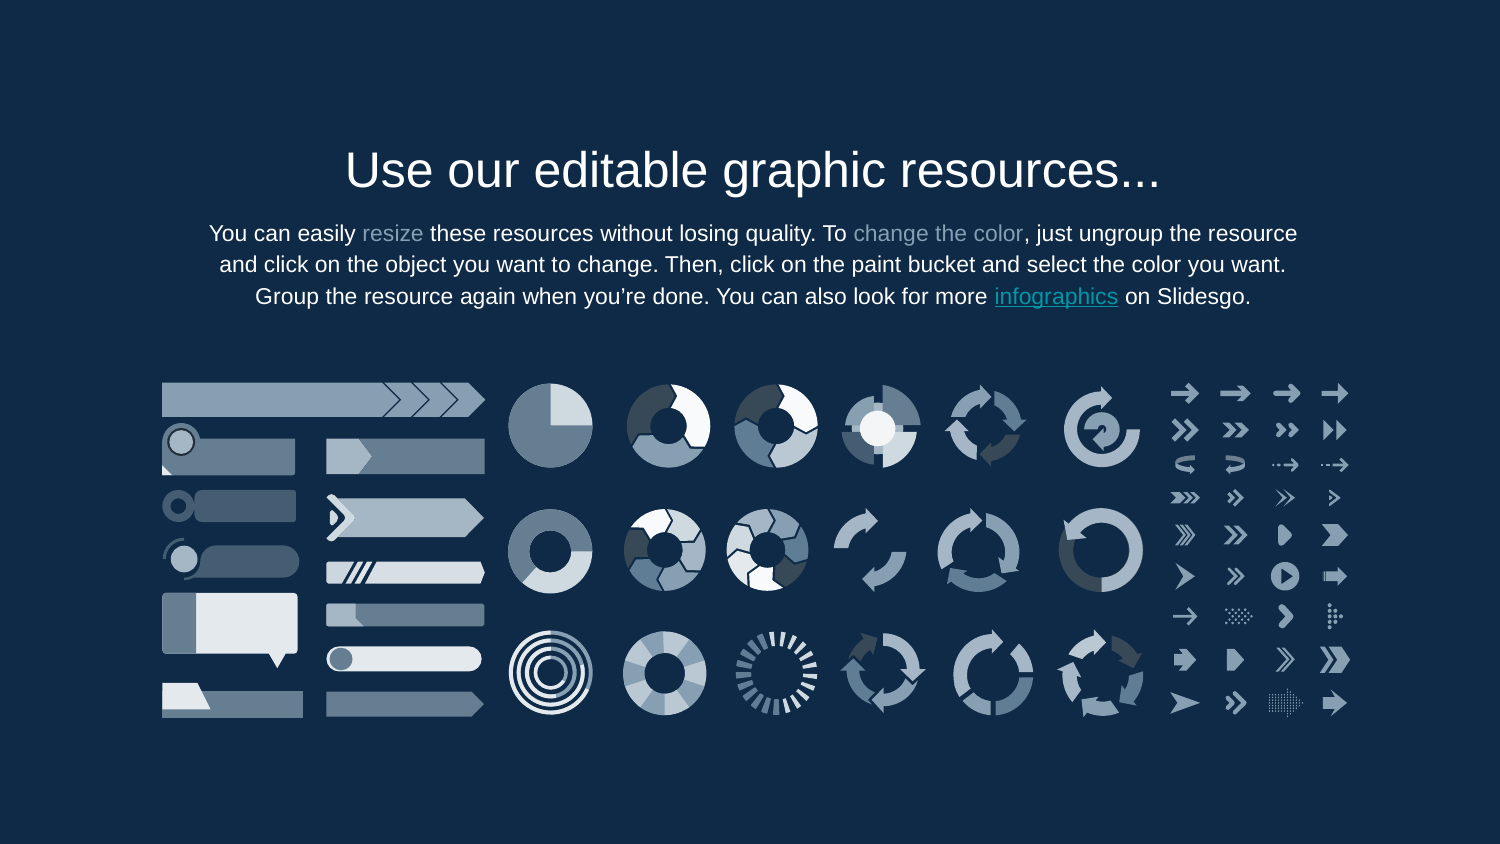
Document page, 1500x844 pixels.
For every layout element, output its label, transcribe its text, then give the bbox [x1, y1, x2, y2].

text_box [1111, 635, 1143, 669]
text_box [162, 537, 185, 559]
text_box [1232, 488, 1244, 507]
text_box [944, 419, 977, 460]
text_box [162, 682, 303, 718]
text_box [1288, 422, 1299, 438]
text_box [782, 698, 791, 714]
text_box [840, 658, 875, 705]
text_box [1064, 386, 1140, 468]
text_box [1332, 457, 1349, 473]
text_box [800, 681, 816, 691]
text_box [1225, 695, 1235, 711]
text_box [737, 660, 752, 669]
text_box [162, 423, 296, 476]
text_box [1175, 455, 1195, 475]
text_box [1244, 611, 1250, 618]
text_box [773, 699, 779, 715]
text_box [1232, 691, 1247, 715]
text_box [986, 513, 1020, 574]
text_box [326, 646, 482, 672]
text_box [1170, 492, 1201, 504]
text_box [962, 692, 991, 716]
text_box [1175, 562, 1195, 590]
text_box [1333, 614, 1344, 624]
text_box [170, 545, 198, 573]
text_box [1278, 604, 1294, 629]
text_box [326, 494, 484, 542]
text_box [796, 688, 810, 701]
text_box [162, 382, 486, 417]
text_box [1233, 525, 1248, 545]
text_box [950, 384, 992, 417]
text_box [883, 633, 926, 682]
text_box [802, 661, 817, 669]
text_box [1174, 648, 1197, 671]
text_box [508, 630, 593, 715]
text_box [937, 508, 983, 570]
text_box [326, 561, 355, 584]
text_box [740, 649, 756, 661]
text_box [1010, 643, 1034, 673]
text_box [1173, 607, 1198, 626]
text_box [979, 434, 1021, 467]
text_box [326, 691, 484, 717]
text_box [1220, 385, 1251, 402]
text_box [1234, 422, 1249, 438]
text_box [802, 673, 818, 680]
text_box [787, 634, 798, 650]
text_box [326, 603, 485, 627]
text_box [1240, 618, 1247, 625]
text_box [184, 545, 300, 581]
text_box [1268, 688, 1301, 701]
text_box [734, 384, 818, 468]
text_box [995, 677, 1034, 716]
text_box [726, 509, 809, 591]
text_box [1322, 689, 1348, 717]
text_box [1225, 455, 1245, 475]
text_box [162, 489, 296, 523]
text_box [748, 640, 761, 654]
text_box [365, 561, 485, 584]
text_box [1226, 648, 1245, 671]
text_box [1283, 458, 1299, 472]
text_box [1223, 525, 1238, 545]
text_box [329, 510, 339, 526]
text_box [953, 629, 1004, 697]
text_box [1276, 422, 1287, 438]
text_box [1270, 561, 1300, 591]
text_box [1058, 507, 1144, 592]
text_box [1119, 671, 1144, 706]
text_box [762, 698, 771, 713]
text_box [1336, 419, 1347, 441]
text_box [1174, 524, 1196, 546]
text_box [871, 678, 918, 714]
text_box You can easily resize these resources without losing quality. To change the color, just ungroup the resource and click on the object you want to change. Then, click on the paint bucket and select the color you want. Group the resource again when you’re done. You can also look for more infographics on Slidesgo. [175, 222, 1332, 302]
text_box [1057, 661, 1082, 703]
text_box [162, 592, 298, 669]
text_box [1183, 418, 1199, 442]
text_box [862, 551, 907, 593]
text_box [1275, 647, 1295, 672]
text_box [1081, 696, 1120, 718]
text_box [751, 694, 764, 709]
text_box [793, 641, 807, 655]
text_box [1170, 692, 1201, 714]
text_box [326, 438, 485, 475]
text_box [626, 384, 711, 468]
text_box [1247, 614, 1253, 621]
text_box [623, 509, 706, 591]
text_box [1227, 492, 1236, 504]
text_box [790, 694, 802, 709]
text_box [1084, 412, 1120, 452]
text_box [508, 509, 593, 594]
text_box [1222, 422, 1237, 438]
text_box [738, 680, 753, 690]
text_box [1171, 382, 1200, 404]
text_box [1283, 488, 1296, 507]
text_box [1228, 608, 1244, 625]
text_box [848, 632, 878, 662]
text_box [1329, 489, 1341, 507]
text_box [508, 383, 593, 468]
text_box [1171, 418, 1187, 442]
text_box [1327, 614, 1332, 624]
text_box [1327, 603, 1332, 613]
text_box [623, 631, 707, 716]
text_box [736, 672, 751, 678]
text_box [1068, 629, 1107, 660]
text_box [345, 561, 364, 584]
text_box [1319, 646, 1334, 673]
text_box [1321, 524, 1348, 546]
text_box [994, 390, 1027, 432]
text_box [1273, 383, 1301, 403]
text_box [743, 688, 757, 701]
text_box [1227, 567, 1245, 586]
text_box [833, 507, 879, 549]
text_box [354, 561, 373, 584]
text_box [799, 650, 814, 662]
text_box [1268, 702, 1304, 718]
text_box [1321, 382, 1349, 404]
text_box [769, 631, 775, 647]
text_box [1323, 419, 1334, 441]
text_box [757, 634, 768, 650]
text_box [1278, 524, 1292, 546]
title Use our editable graphic resources... [175, 122, 1332, 202]
text_box [1322, 566, 1348, 586]
text_box [1275, 488, 1287, 507]
text_box [946, 567, 1007, 592]
text_box [841, 384, 921, 468]
text_box [1328, 646, 1351, 673]
text_box [779, 631, 786, 647]
